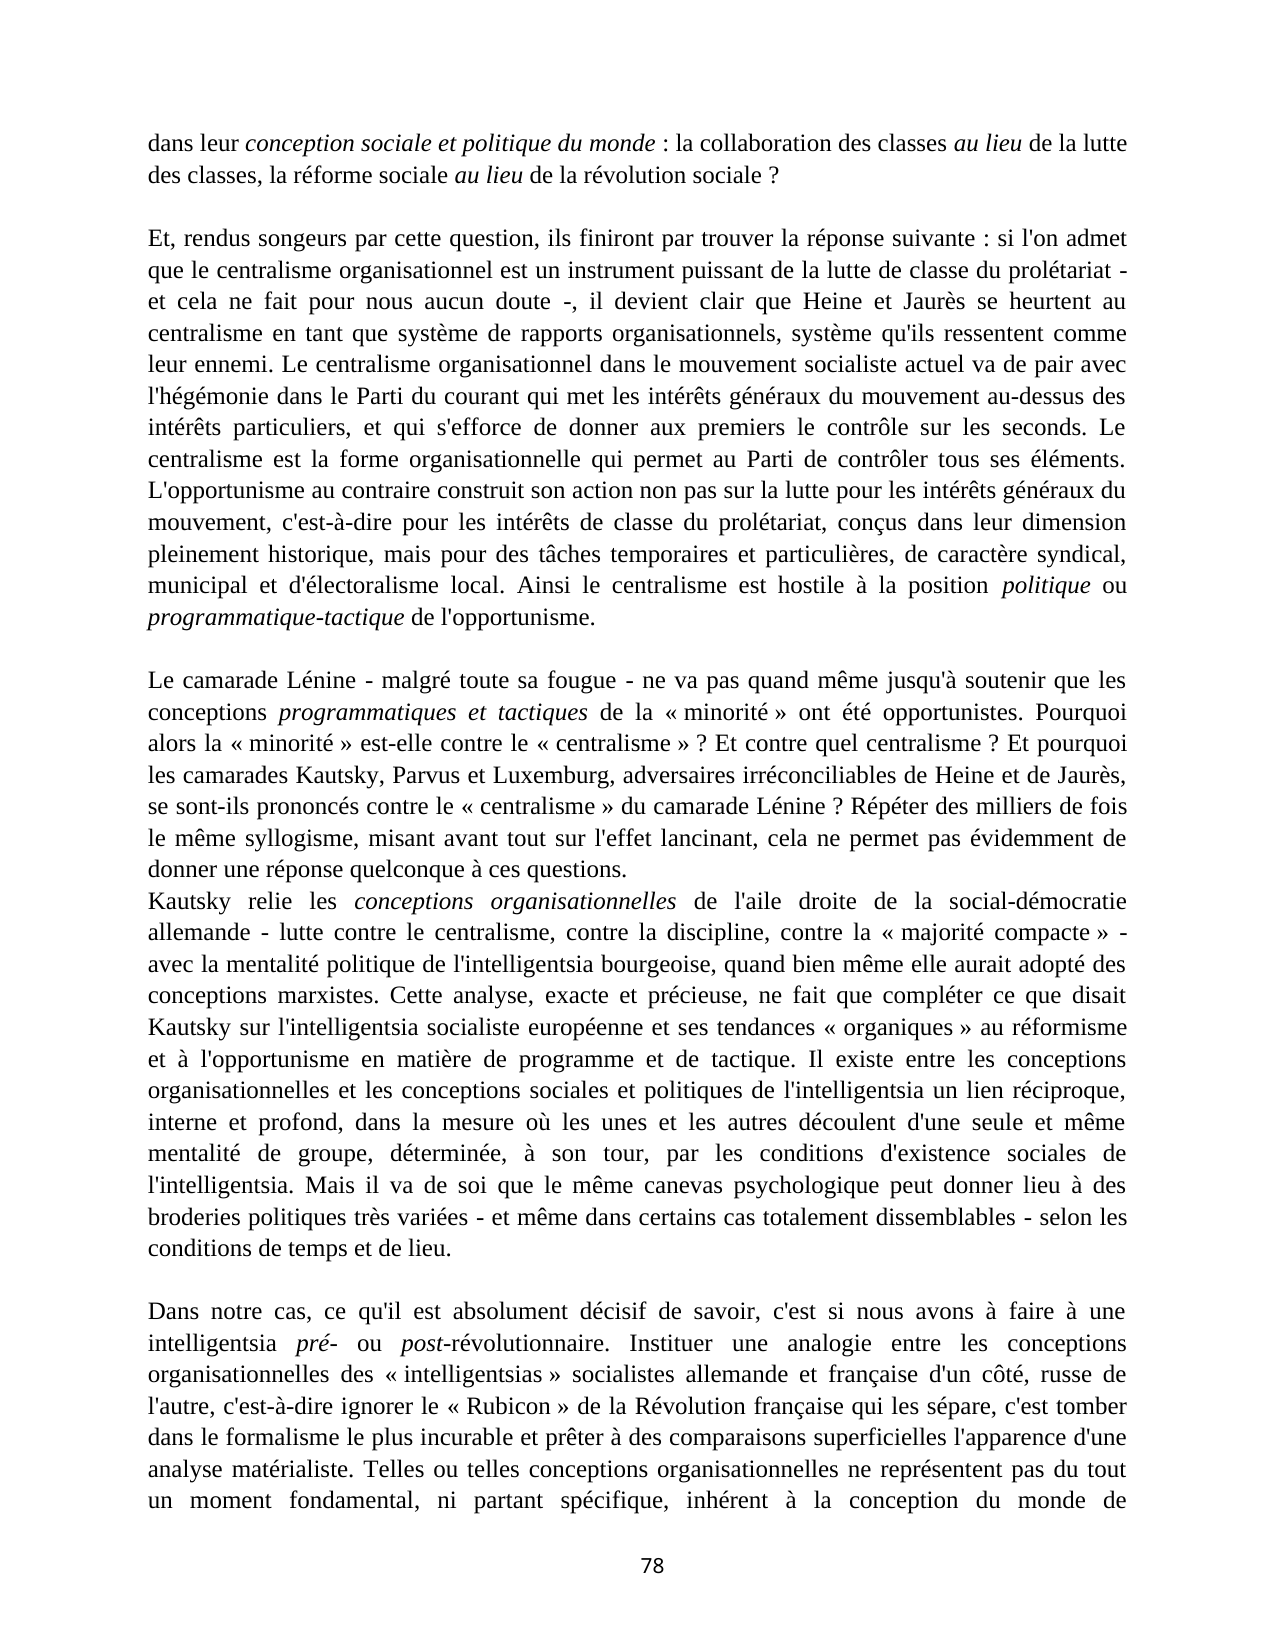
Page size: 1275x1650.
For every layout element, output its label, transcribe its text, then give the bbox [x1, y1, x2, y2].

text Et, rendus songeurs par cette question, ils finiront par trouver la réponse suivante : si l'on admet que le centralisme organisationnel est un instrument puissant de la lutte de classe du prolétariat ‑ et cela ne fait pour nous aucun doute ‑, il devient clair que Heine et Jaurès se heurtent au centralisme en tant que système de rapports organisationnels, système qu'ils ressentent comme leur ennemi. Le centralisme organisationnel dans le mouvement socialiste actuel va de pair avec l'hégémonie dans le Parti du courant qui met les intérêts généraux du mouvement au-dessus des intérêts particuliers, et qui s'efforce de donner aux premiers le contrôle sur les seconds. Le centralisme est la forme organisationnelle qui permet au Parti de contrôler tous ses éléments. L'opportunisme au contraire construit son action non pas sur la lutte pour les intérêts généraux du mouvement, c'est-à-dire pour les intérêts de classe du prolétariat, conçus dans leur dimension pleinement historique, mais pour des tâches temporaires et particulières, de caractère syndical, municipal et d'électoralisme local. Ainsi le centralisme est hostile à la position politique ou programmatique-tactique de l'opportunisme. [148, 223, 1127, 631]
text Kautsky relie les conceptions organisationnelles de l'aile droite de la social-démocratie allemande ‑ lutte contre le centralisme, contre la discipline, contre la « majorité compacte » ‑ avec la mentalité politique de l'intelligentsia bourgeoise, quand bien même elle aurait adopté des conceptions marxistes. Cette analyse, exacte et précieuse, ne fait que compléter ce que disait Kautsky sur l'intelligentsia socialiste européenne et ses tendances « organiques » au réformisme et à l'opportunisme en matière de programme et de tactique. Il existe entre les conceptions organisationnelles et les conceptions sociales et politiques de l'intelligentsia un lien réciproque, interne et profond, dans la mesure où les unes et les autres découlent d'une seule et même mentalité de groupe, déterminée, à son tour, par les conditions d'existence sociales de l'intelligentsia. Mais il va de soi que le même canevas psychologique peut donner lieu à des broderies politiques très variées ‑ et même dans certains cas totalement dissemblables ‑ selon les conditions de temps et de lieu. [148, 886, 1127, 1262]
text dans leur conception sociale et politique du monde : la collaboration des classes au lieu de la lutte des classes, la réforme sociale au lieu de la révolution sociale ? [148, 128, 1127, 189]
text Le camarade Lénine ‑ malgré toute sa fougue ‑ ne va pas quand même jusqu'à soutenir que les conceptions programmatiques et tactiques de la « minorité » ont été opportunistes. Pourquoi alors la « minorité » est-elle contre le « centralisme » ? Et contre quel centralisme ? Et pourquoi les camarades Kautsky, Parvus et Luxemburg, adversaires irréconciliables de Heine et de Jaurès, se sont-ils prononcés contre le « centralisme » du camarade Lénine ? Répéter des milliers de fois le même syllogisme, misant avant tout sur l'effet lancinant, cela ne permet pas évidemment de donner une réponse quelconque à ces questions. [148, 665, 1127, 883]
text Dans notre cas, ce qu'il est absolument décisif de savoir, c'est si nous avons à faire à une intelligentsia pré‑ ou post-révolutionnaire. Instituer une analogie entre les conceptions organisationnelles des « intelligentsias » socialistes allemande et française d'un côté, russe de l'autre, c'est-à-dire ignorer le « Rubicon » de la Révolution française qui les sépare, c'est tomber dans le formalisme le plus incurable et prêter à des comparaisons superficielles l'apparence d'une analyse matérialiste. Telles ou telles conceptions organisationnelles ne représentent pas du tout un moment fondamental, ni partant spécifique, inhérent à la conception du monde de [148, 1296, 1127, 1514]
